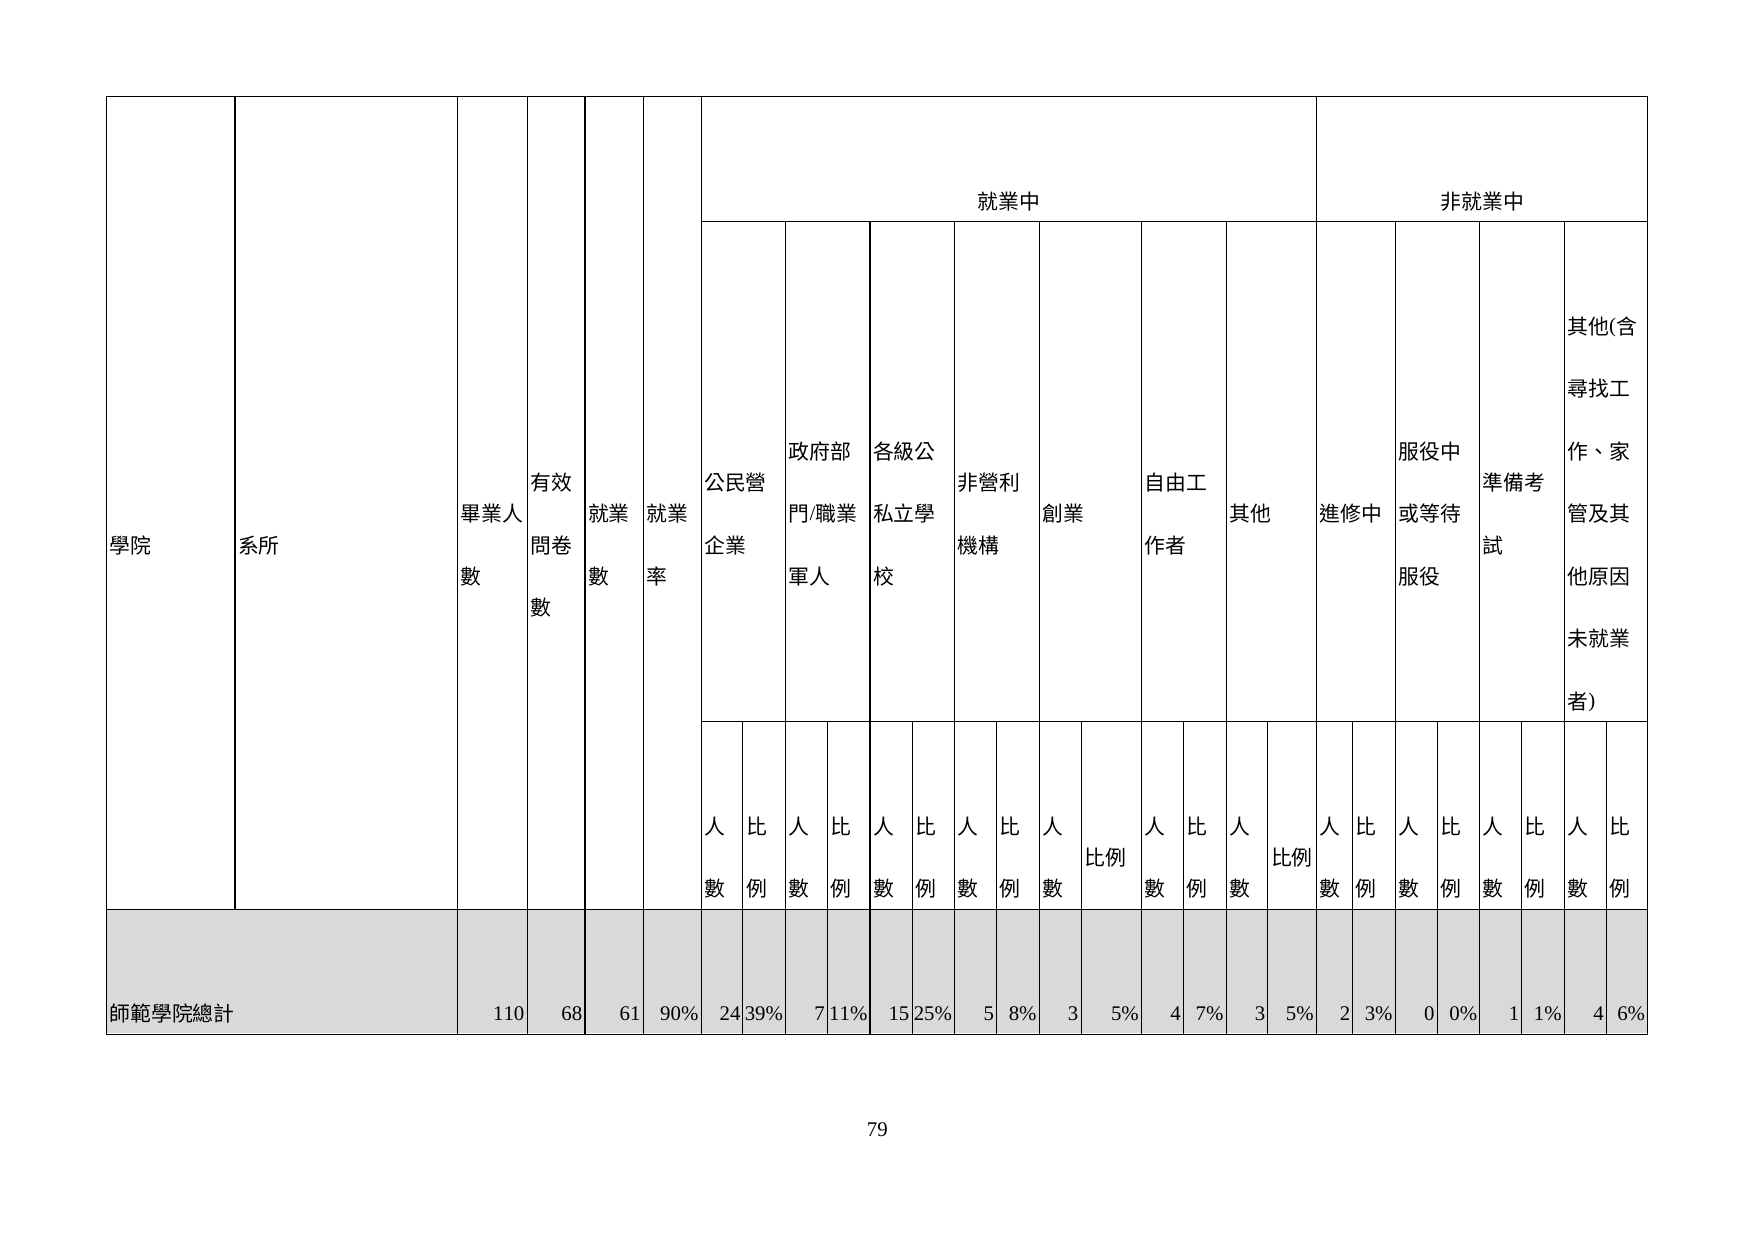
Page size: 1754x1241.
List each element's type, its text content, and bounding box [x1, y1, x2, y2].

table_cell 人數 [702, 722, 742, 908]
table_cell 比例 [1438, 722, 1479, 908]
table_header 非就業中 [1317, 97, 1647, 221]
table_cell 公民營企業 [702, 222, 785, 721]
table_cell 比例 [1082, 722, 1141, 908]
table_cell 1 [1480, 910, 1521, 1033]
table_cell 7% [1184, 910, 1226, 1033]
table_cell 進修中 [1317, 222, 1395, 721]
table_cell 人數 [1565, 722, 1606, 908]
table_cell 0% [1438, 910, 1479, 1033]
table_header 系所 [236, 97, 457, 908]
table_cell 師範學院總計 [107, 910, 457, 1033]
table_cell 11% [828, 910, 869, 1033]
table_cell 3 [1040, 910, 1081, 1033]
table_cell 110 [458, 910, 527, 1033]
table_cell 25% [913, 910, 954, 1033]
table_header 就業率 [644, 97, 701, 908]
table_cell 6% [1607, 910, 1647, 1033]
table_cell 90% [644, 910, 701, 1033]
table_header 有效問卷數 [528, 97, 584, 908]
table_cell 準備考試 [1480, 222, 1564, 721]
table_cell 4 [1142, 910, 1183, 1033]
table_cell 創業 [1040, 222, 1141, 721]
table_cell 7 [786, 910, 827, 1033]
table_cell 4 [1565, 910, 1606, 1033]
table_cell 0 [1396, 910, 1437, 1033]
table_cell 3 [1227, 910, 1267, 1033]
table_cell 各級公私立學校 [871, 222, 954, 721]
table_cell 人數 [871, 722, 912, 908]
table_cell 比例 [828, 722, 869, 908]
table_cell 自由工作者 [1142, 222, 1226, 721]
table_cell 人數 [1227, 722, 1267, 908]
table_cell 2 [1317, 910, 1352, 1033]
table_cell 68 [528, 910, 584, 1033]
table_cell 比例 [1184, 722, 1226, 908]
table_cell 5% [1082, 910, 1141, 1033]
table_cell 8% [997, 910, 1039, 1033]
table_cell 比例 [1522, 722, 1564, 908]
table_header 就業中 [702, 97, 1316, 221]
table_header 就業數 [586, 97, 643, 908]
table_cell 服役中或等待服役 [1396, 222, 1479, 721]
table_cell 人數 [1396, 722, 1437, 908]
table_cell 5 [955, 910, 996, 1033]
table_cell 人數 [1040, 722, 1081, 908]
table_cell 15 [871, 910, 912, 1033]
table_cell 人數 [955, 722, 996, 908]
table_cell 比例 [743, 722, 785, 908]
table_cell 非營利機構 [955, 222, 1039, 721]
table_cell 比例 [913, 722, 954, 908]
table_cell 1% [1522, 910, 1564, 1033]
table_cell 人數 [1142, 722, 1183, 908]
table_cell 其他 [1227, 222, 1316, 721]
table_header 畢業人數 [458, 97, 527, 908]
table_cell 39% [743, 910, 785, 1033]
table_cell 3% [1353, 910, 1395, 1033]
table_cell 24 [702, 910, 742, 1033]
table_cell 比例 [997, 722, 1039, 908]
table_cell 比例 [1353, 722, 1395, 908]
table_cell 5% [1268, 910, 1316, 1033]
table_cell 人數 [1317, 722, 1352, 908]
table_cell 政府部門/職業軍人 [786, 222, 869, 721]
table_cell 比例 [1607, 722, 1647, 908]
table_cell 比例 [1268, 722, 1316, 908]
table_cell 61 [586, 910, 643, 1033]
table_cell 其他(含尋找工作、家管及其他原因未就業者) [1565, 222, 1647, 721]
table_cell 人數 [1480, 722, 1521, 908]
table_cell 人數 [786, 722, 827, 908]
table_header 學院 [107, 97, 234, 908]
